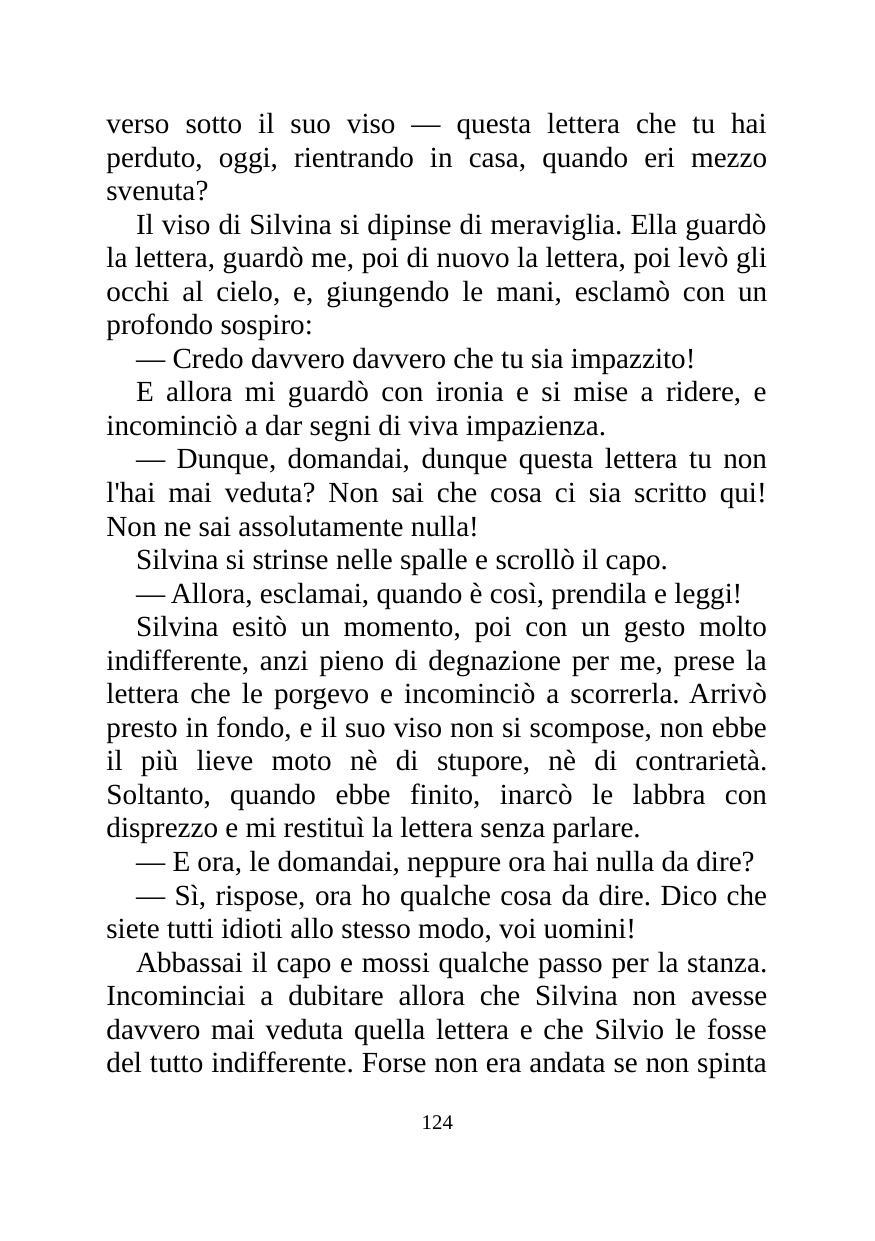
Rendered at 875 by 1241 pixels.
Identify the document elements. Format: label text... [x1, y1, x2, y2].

text Abbassai il capo e mossi qualche passo per la stanza. Incominciai a dubitare allora che Silvina non avesse davvero mai veduta quella lettera e che Silvio le fosse del tutto indifferente. Forse non era andata se non spinta [106, 945, 768, 1079]
text verso sotto il suo viso — questa lettera che tu hai perduto, oggi, rientrando in casa, quando eri mezzo svenuta? [106, 106, 768, 207]
text Silvina esitò un momento, poi con un gesto molto indifferente, anzi pieno di degnazione per me, prese la lettera che le porgevo e incominciò a scorrerla. Arrivò presto in fondo, e il suo viso non si scompose, non ebbe il più lieve moto nè di stupore, nè di contrarietà. Soltanto, quando ebbe finito, inarcò le labbra con disprezzo e mi restituì la lettera senza parlare. [106, 609, 768, 844]
text — Dunque, domandai, dunque questa lettera tu non l'hai mai veduta? Non sai che cosa ci sia scritto qui! Non ne sai assolutamente nulla! [106, 442, 768, 542]
text E allora mi guardò con ironia e si mise a ridere, e incominciò a dar segni di viva impazienza. [106, 374, 768, 442]
text — Credo davvero davvero che tu sia impazzito! [106, 341, 768, 374]
text Il viso di Silvina si dipinse di meraviglia. Ella guardò la lettera, guardò me, poi di nuovo la lettera, poi levò gli occhi al cielo, e, giungendo le mani, esclamò con un profondo sospiro: [106, 207, 768, 341]
text — Sì, rispose, ora ho qualche cosa da dire. Dico che siete tutti idioti allo stesso modo, voi uomini! [106, 878, 768, 945]
text Silvina si strinse nelle spalle e scrollò il capo. [106, 542, 768, 576]
text — Allora, esclamai, quando è così, prendila e leggi! [106, 576, 768, 609]
text — E ora, le domandai, neppure ora hai nulla da dire? [106, 844, 768, 878]
